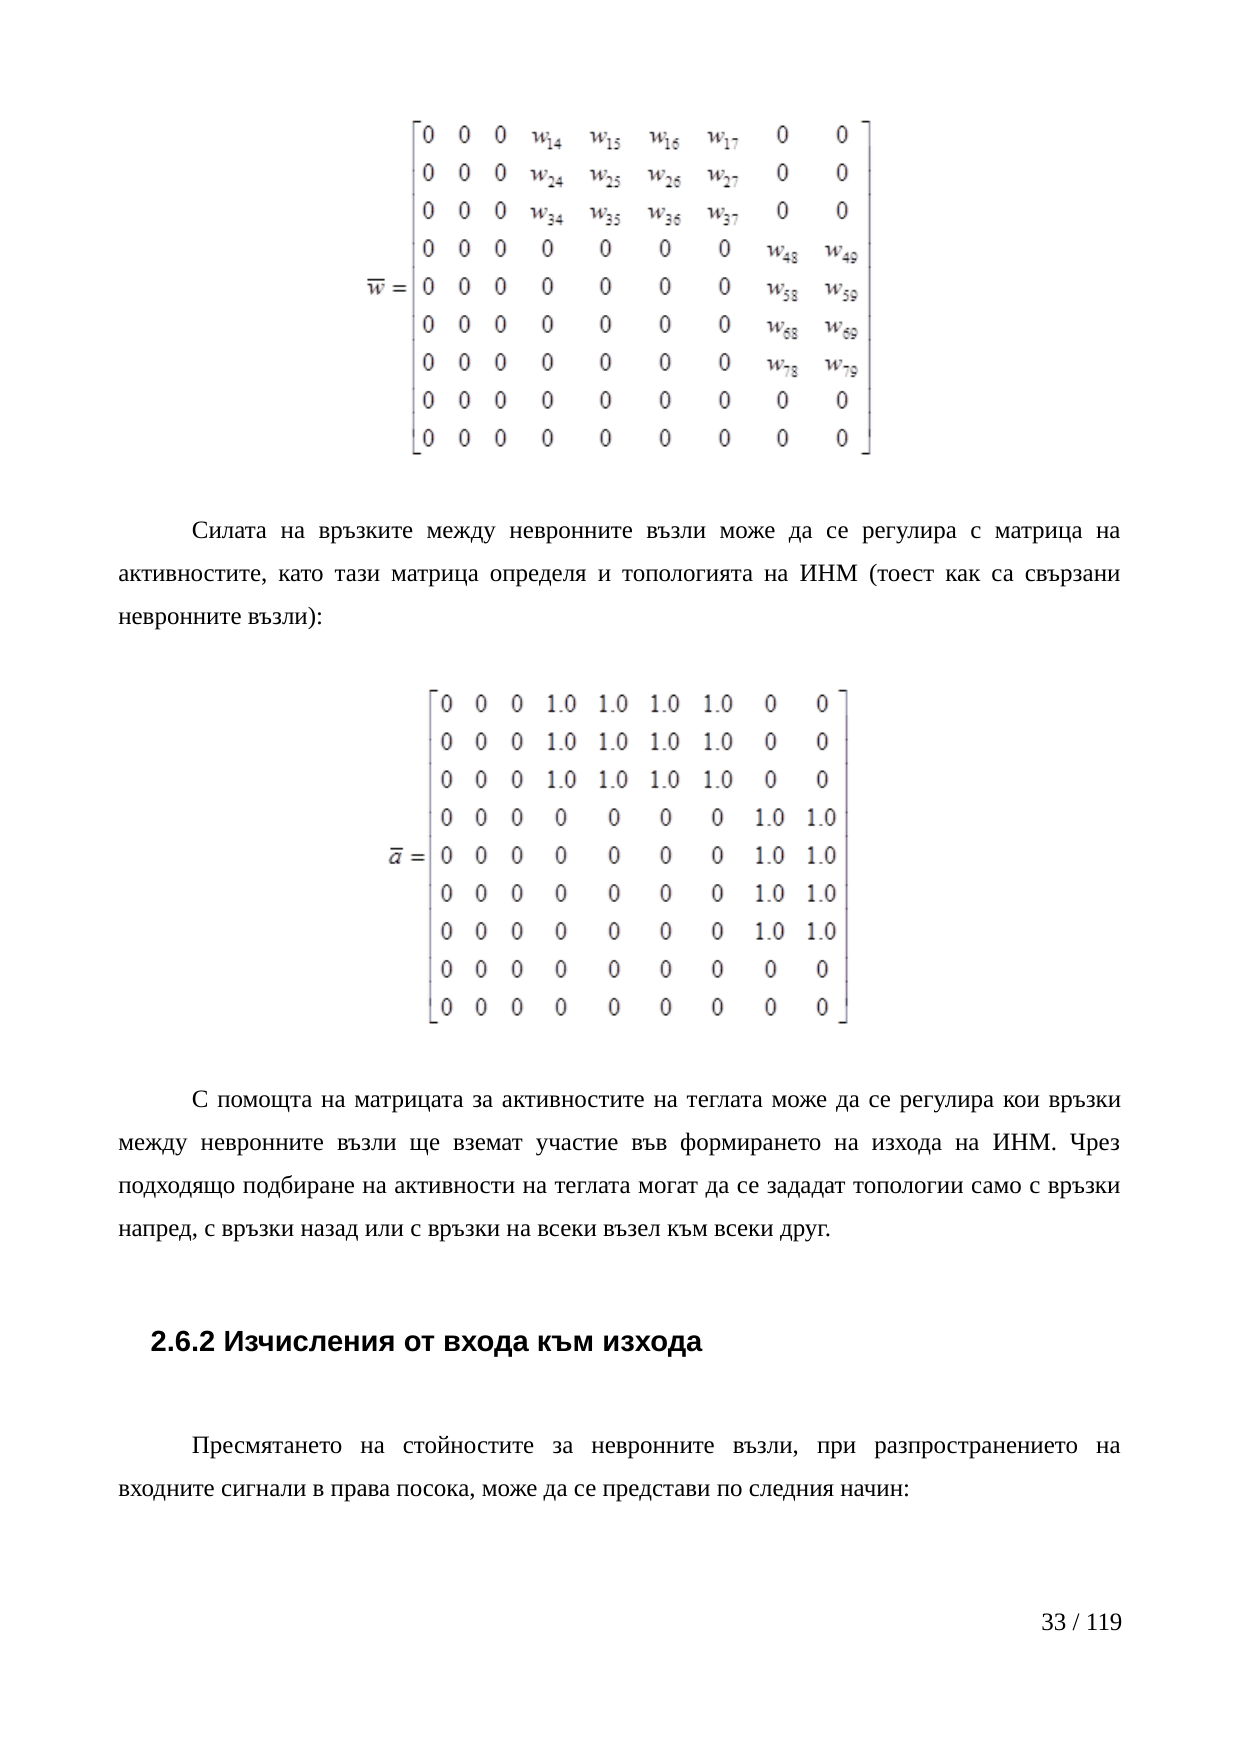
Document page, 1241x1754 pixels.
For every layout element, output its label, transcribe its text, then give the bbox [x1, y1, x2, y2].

text Силата на връзките между невронните възли може да се регулира с матрица на активностите, като тази матрица определя и топологията на ИНМ (тоест как са свързани невронните възли): [118, 515, 1122, 630]
text Пресмятането на стойностите за невронните възли, при разпространението на входните сигнали в права посока, може да се представи по следния начин: [118, 1430, 1122, 1502]
text С помощта на матрицата за активностите на теглата може да се регулира кои връзки между невронните възли ще вземат участие във формирането на изхода на ИНМ. Чрез подходящо подбиране на активности на теглата могат да се зададат топологии само с връзки напред, с връзки назад или с връзки на всеки възел към всеки друг. [118, 1084, 1122, 1242]
subtitle 2.6.2 Изчисления от входа към изхода [118, 1324, 1122, 1358]
